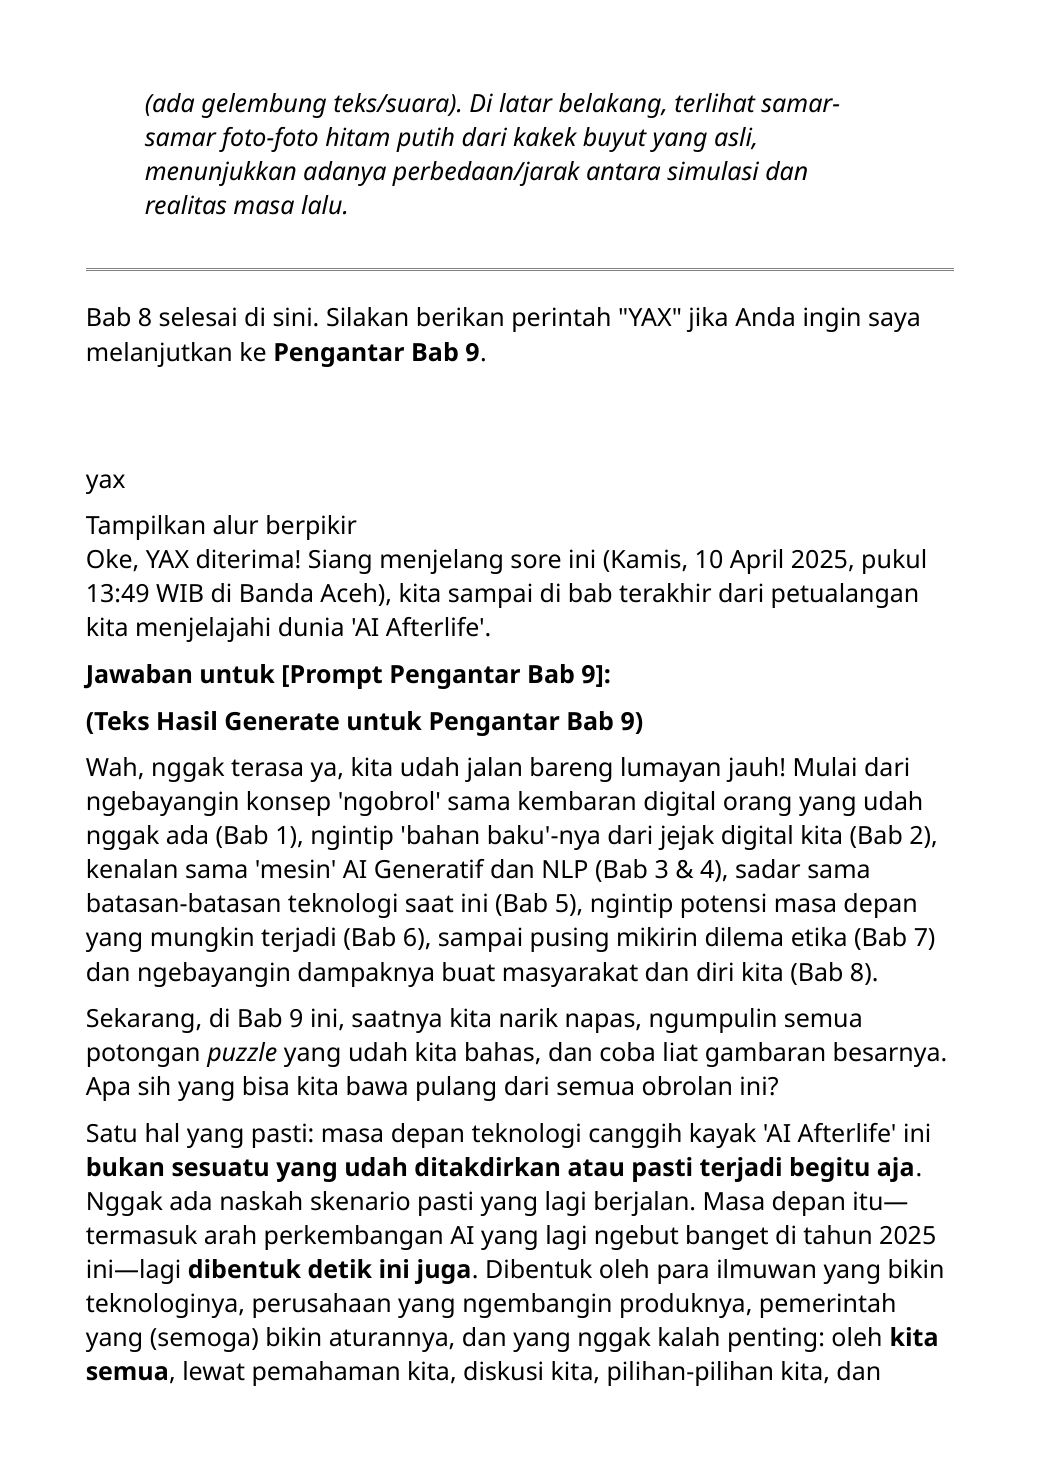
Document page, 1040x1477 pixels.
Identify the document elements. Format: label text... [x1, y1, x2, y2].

text Satu hal yang pasti: masa depan teknologi canggih kayak 'AI Afterlife' ini bukan sesuatu yang udah ditakdirkan atau pasti terjadi begitu aja. Nggak ada naskah skenario pasti yang lagi berjalan. Masa depan itu—termasuk arah perkembangan AI yang lagi ngebut banget di tahun 2025 ini—lagi dibentuk detik ini juga. Dibentuk oleh para ilmuwan yang bikin teknologinya, perusahaan yang ngembangin produknya, pemerintah yang (semoga) bikin aturannya, dan yang nggak kalah penting: oleh kita semua, lewat pemahaman kita, diskusi kita, pilihan-pilihan kita, dan [86, 1115, 954, 1388]
text Bab 8 selesai di sini. Silakan berikan perintah "YAX" jika Anda ingin saya melanjutkan ke Pengantar Bab 9. [86, 300, 954, 368]
text Sekarang, di Bab 9 ini, saatnya kita narik napas, ngumpulin semua potongan puzzle yang udah kita bahas, dan coba liat gambaran besarnya. Apa sih yang bisa kita bawa pulang dari semua obrolan ini? [86, 1001, 954, 1103]
text Wah, nggak terasa ya, kita udah jalan bareng lumayan jauh! Mulai dari ngebayangin konsep 'ngobrol' sama kembaran digital orang yang udah nggak ada (Bab 1), ngintip 'bahan baku'-nya dari jejak digital kita (Bab 2), kenalan sama 'mesin' AI Generatif dan NLP (Bab 3 & 4), sadar sama batasan-batasan teknologi saat ini (Bab 5), ngintip potensi masa depan yang mungkin terjadi (Bab 6), sampai pusing mikirin dilema etika (Bab 7) dan ngebayangin dampaknya buat masyarakat dan diri kita (Bab 8). [86, 750, 954, 988]
text (Teks Hasil Generate untuk Pengantar Bab 9) [86, 703, 954, 737]
text Tampilkan alur berpikir [86, 508, 954, 542]
text (ada gelembung teks/suara). Di latar belakang, terlihat samar-samar foto-foto hitam putih dari kakek buyut yang asli, menunjukkan adanya perbedaan/jarak antara simulasi dan realitas masa lalu. [144, 86, 895, 222]
text Jawaban untuk [Prompt Pengantar Bab 9]: [86, 657, 954, 691]
text Oke, YAX diterima! Siang menjelang sore ini (Kamis, 10 April 2025, pukul 13:49 WIB di Banda Aceh), kita sampai di bab terakhir dari petualangan kita menjelajahi dunia 'AI Afterlife'. [86, 542, 954, 644]
text yax [86, 461, 954, 495]
